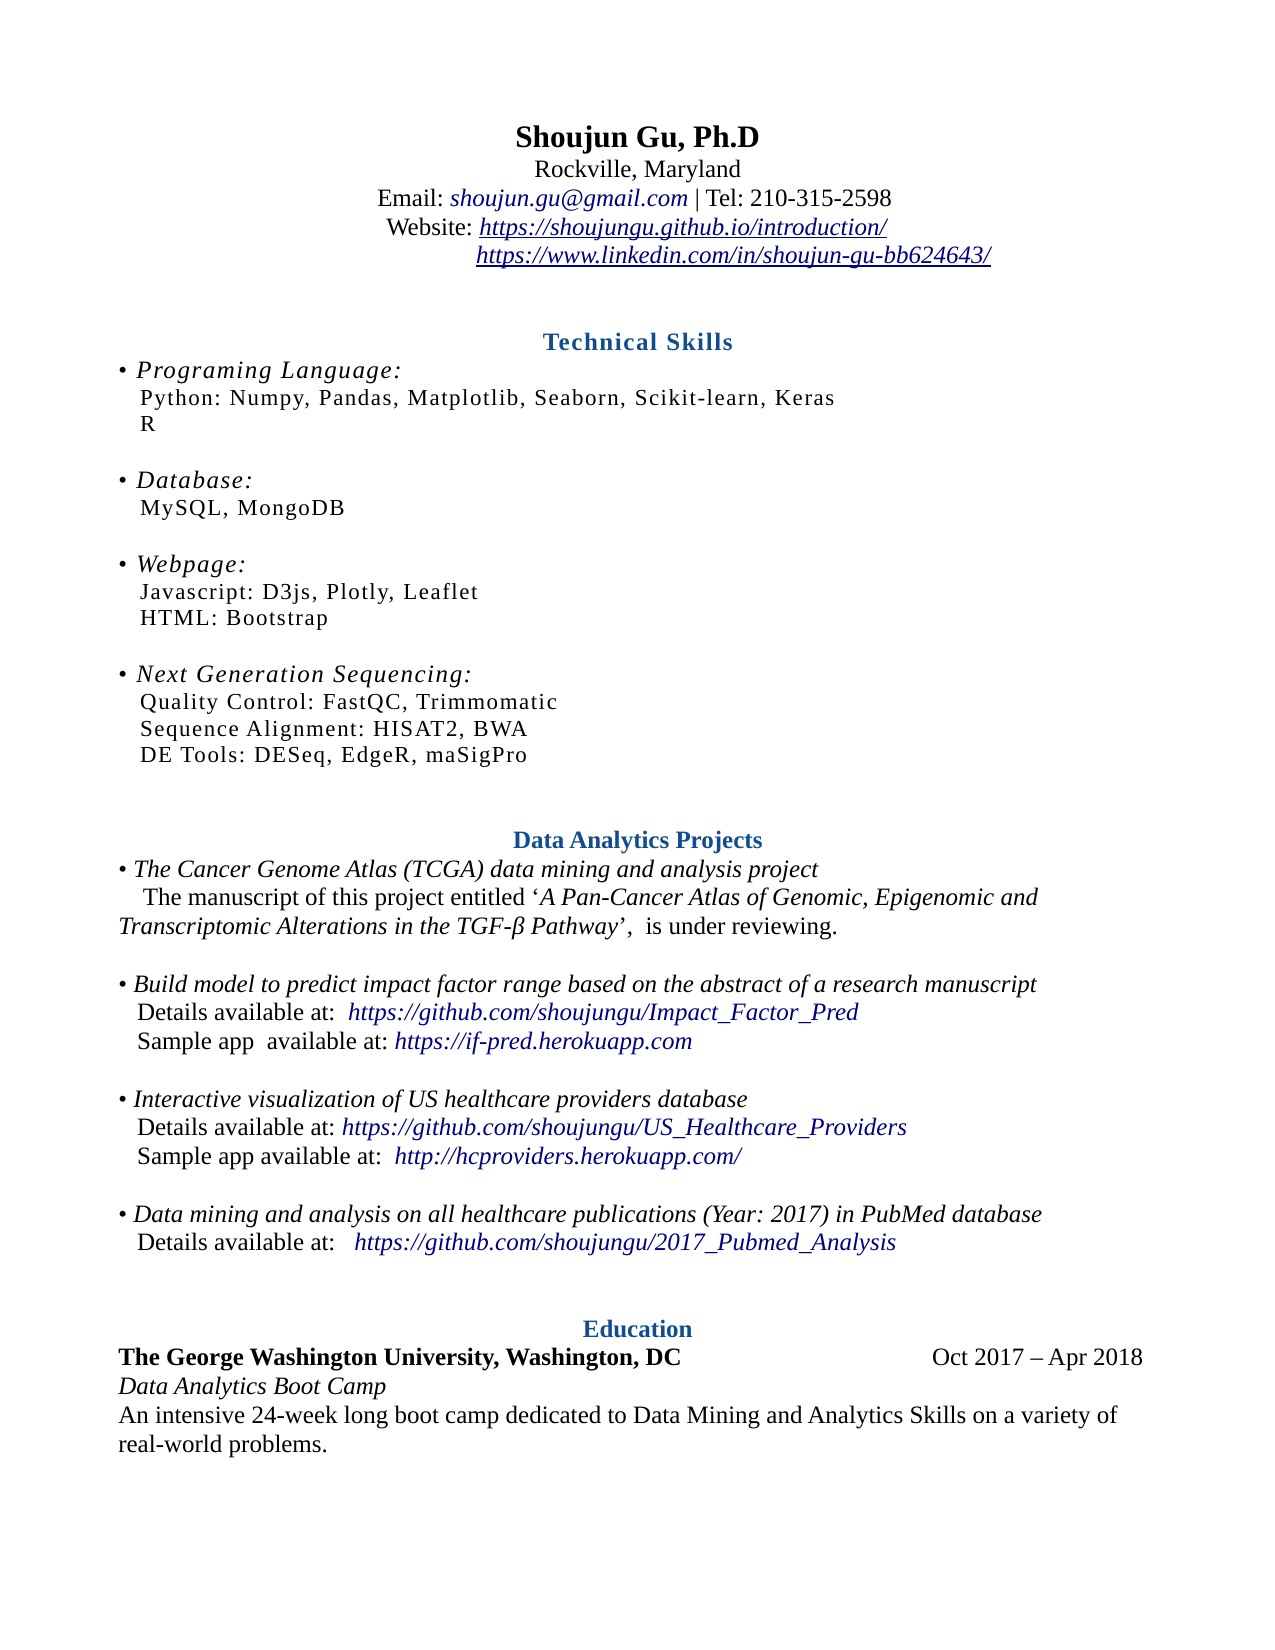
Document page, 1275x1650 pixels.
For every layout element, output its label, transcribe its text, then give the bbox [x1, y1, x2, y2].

text Sample app available at: https://if-pred.herokuapp.com [118, 1026, 1157, 1055]
text Website: https://shoujungu.github.io/introduction/ [118, 212, 1157, 240]
text MySQL, MongoDB [118, 494, 1157, 521]
text • Data mining and analysis on all healthcare publications (Year: 2017) in PubMed database [118, 1199, 1157, 1227]
text Education [118, 1314, 1157, 1342]
text An intensive 24-week long boot camp dedicated to Data Mining and Analytics Skills on a variety of real-world problems. [118, 1400, 1157, 1457]
text • Webpage: [118, 549, 1157, 578]
text Details available at: https://github.com/shoujungu/Impact_Factor_Pred [118, 997, 1157, 1026]
text Details available at: https://github.com/shoujungu/US_Healthcare_Providers [118, 1112, 1157, 1141]
text The manuscript of this project entitled ‘A Pan-Cancer Atlas of Genomic, Epigenomic and Transcriptomic Alterations in the TGF-β Pathway’, is under reviewing. [118, 882, 1157, 940]
text • Programing Language: [118, 355, 1157, 384]
text • Build model to predict impact factor range based on the abstract of a research manuscript [118, 969, 1157, 997]
text Sequence Alignment: HISAT2, BWA [118, 715, 1157, 741]
text Python: Numpy, Pandas, Matplotlib, Seaborn, Scikit-learn, Keras [118, 384, 1157, 410]
text • Next Generation Sequencing: [118, 659, 1157, 688]
text Rockville, Maryland [118, 154, 1157, 183]
text https://www.linkedin.com/in/shoujun-gu-bb624643/ [118, 240, 1157, 269]
text Sample app available at: http://hcproviders.herokuapp.com/ [118, 1141, 1157, 1170]
text The George Washington University, Washington, DC Oct 2017 – Apr 2018 [118, 1342, 1157, 1371]
text • Interactive visualization of US healthcare providers database [118, 1084, 1157, 1112]
text Data Analytics Projects [118, 825, 1157, 854]
text Javascript: D3js, Plotly, Leaflet [118, 578, 1157, 604]
text HTML: Bootstrap [118, 604, 1157, 631]
text Email: shoujun.gu@gmail.com | Tel: 210-315-2598 [118, 183, 1157, 212]
text Data Analytics Boot Camp [118, 1371, 1157, 1400]
text Quality Control: FastQC, Trimmomatic [118, 688, 1157, 715]
text DE Tools: DESeq, EdgeR, maSigPro [118, 741, 1157, 767]
text Technical Skills [118, 327, 1157, 355]
text Details available at: https://github.com/shoujungu/2017_Pubmed_Analysis [118, 1227, 1157, 1256]
text R [118, 410, 1157, 437]
text Shoujun Gu, Ph.D [118, 118, 1157, 154]
text • Database: [118, 466, 1157, 494]
text • The Cancer Genome Atlas (TCGA) data mining and analysis project [118, 854, 1157, 882]
